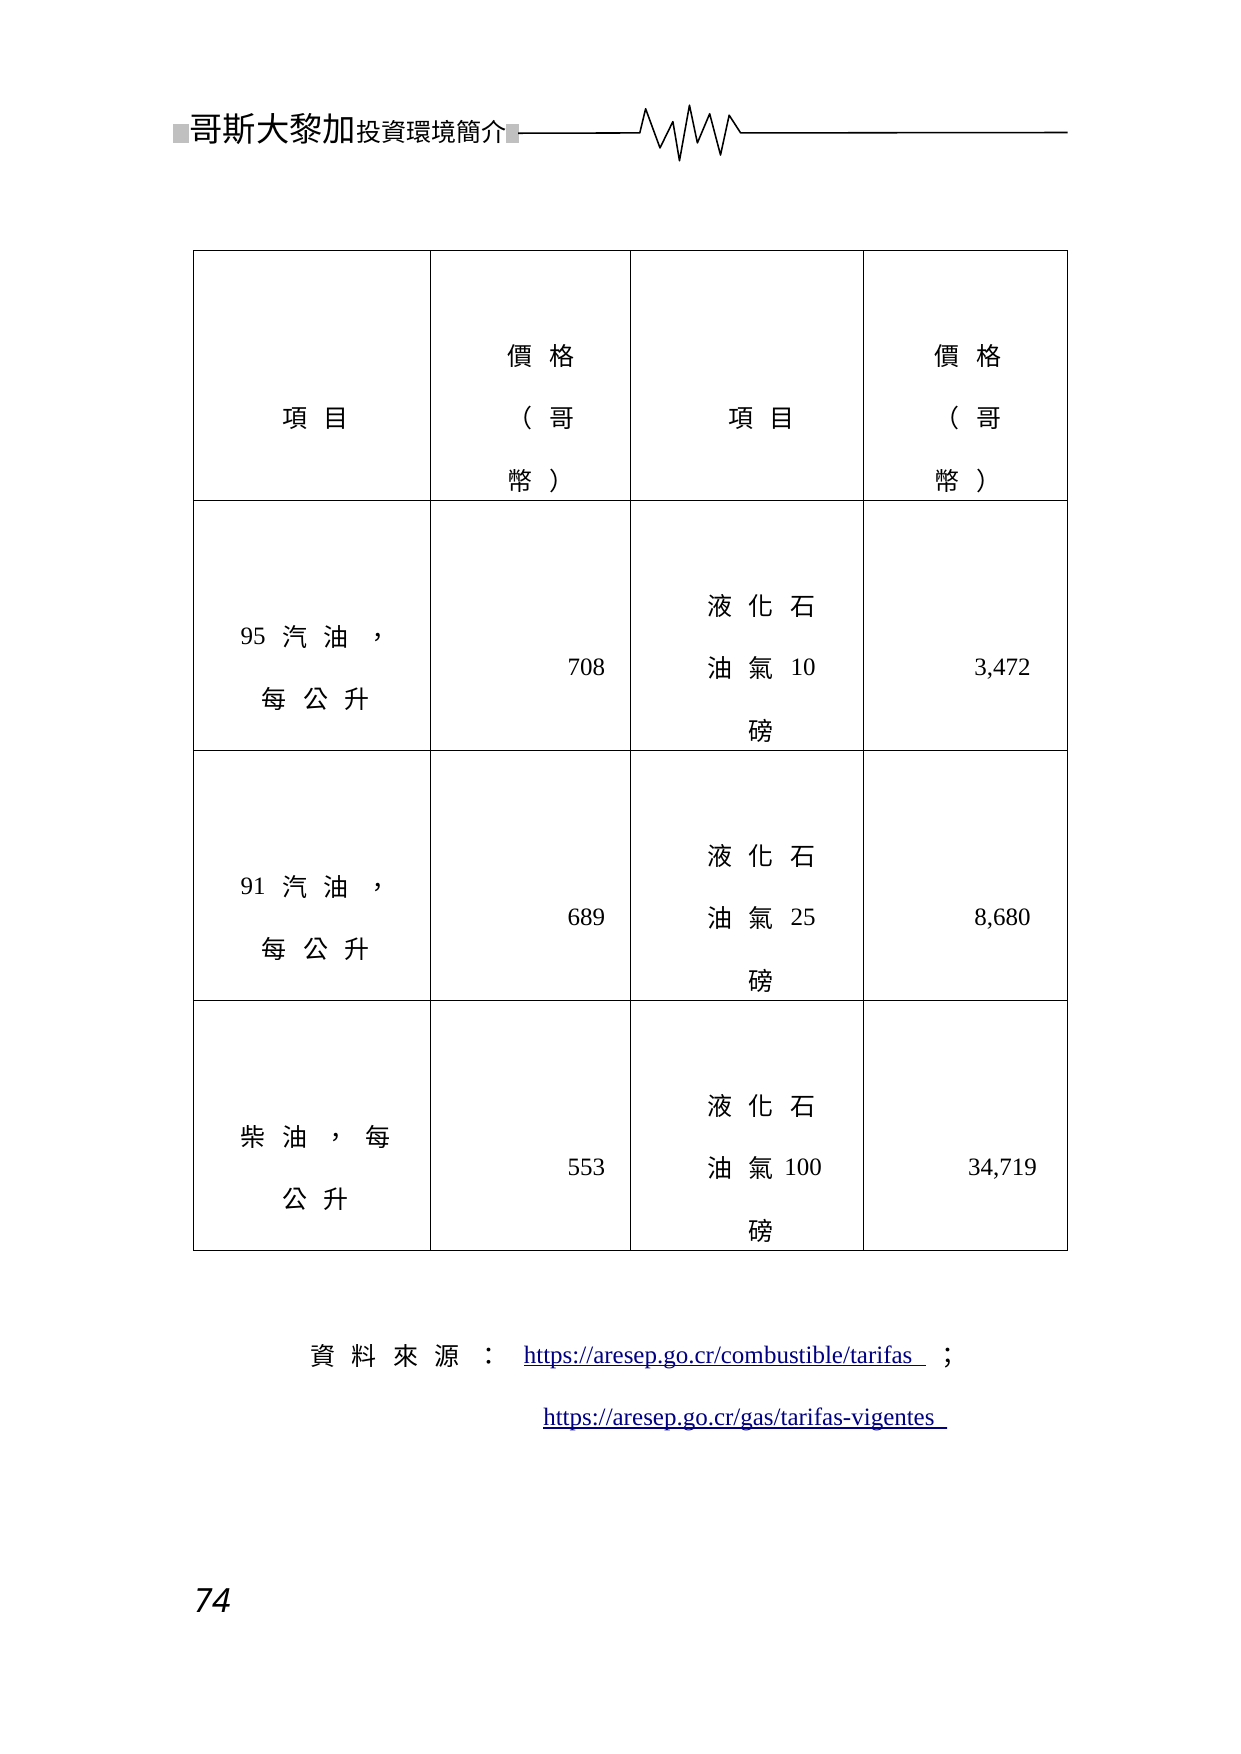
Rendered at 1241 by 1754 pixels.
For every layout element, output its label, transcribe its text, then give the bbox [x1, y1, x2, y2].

table_cell 34,719 [864, 1001, 1067, 1250]
table_header 價格（哥幣） [431, 251, 630, 500]
table_header 項目 [631, 251, 863, 500]
table_cell 708 [431, 501, 630, 750]
table_cell 95汽油，每公升 [194, 501, 430, 750]
table_header 項目 [194, 251, 430, 500]
table_cell 8,680 [864, 751, 1067, 1000]
table_cell 液化石油氣100磅 [631, 1001, 863, 1250]
text https://aresep.go.cr/gas/tarifas-vigentes [195, 1375, 1045, 1438]
table_cell 柴油，每公升 [194, 1001, 430, 1250]
table_cell 689 [431, 751, 630, 1000]
table_cell 553 [431, 1001, 630, 1250]
table_header 價格（哥幣） [864, 251, 1067, 500]
table_cell 液化石油氣25磅 [631, 751, 863, 1000]
table_cell 91汽油，每公升 [194, 751, 430, 1000]
text 資料來源：https://aresep.go.cr/combustible/tarifas； [195, 1313, 1045, 1375]
table_cell 液化石油氣10磅 [631, 501, 863, 750]
table_cell 3,472 [864, 501, 1067, 750]
